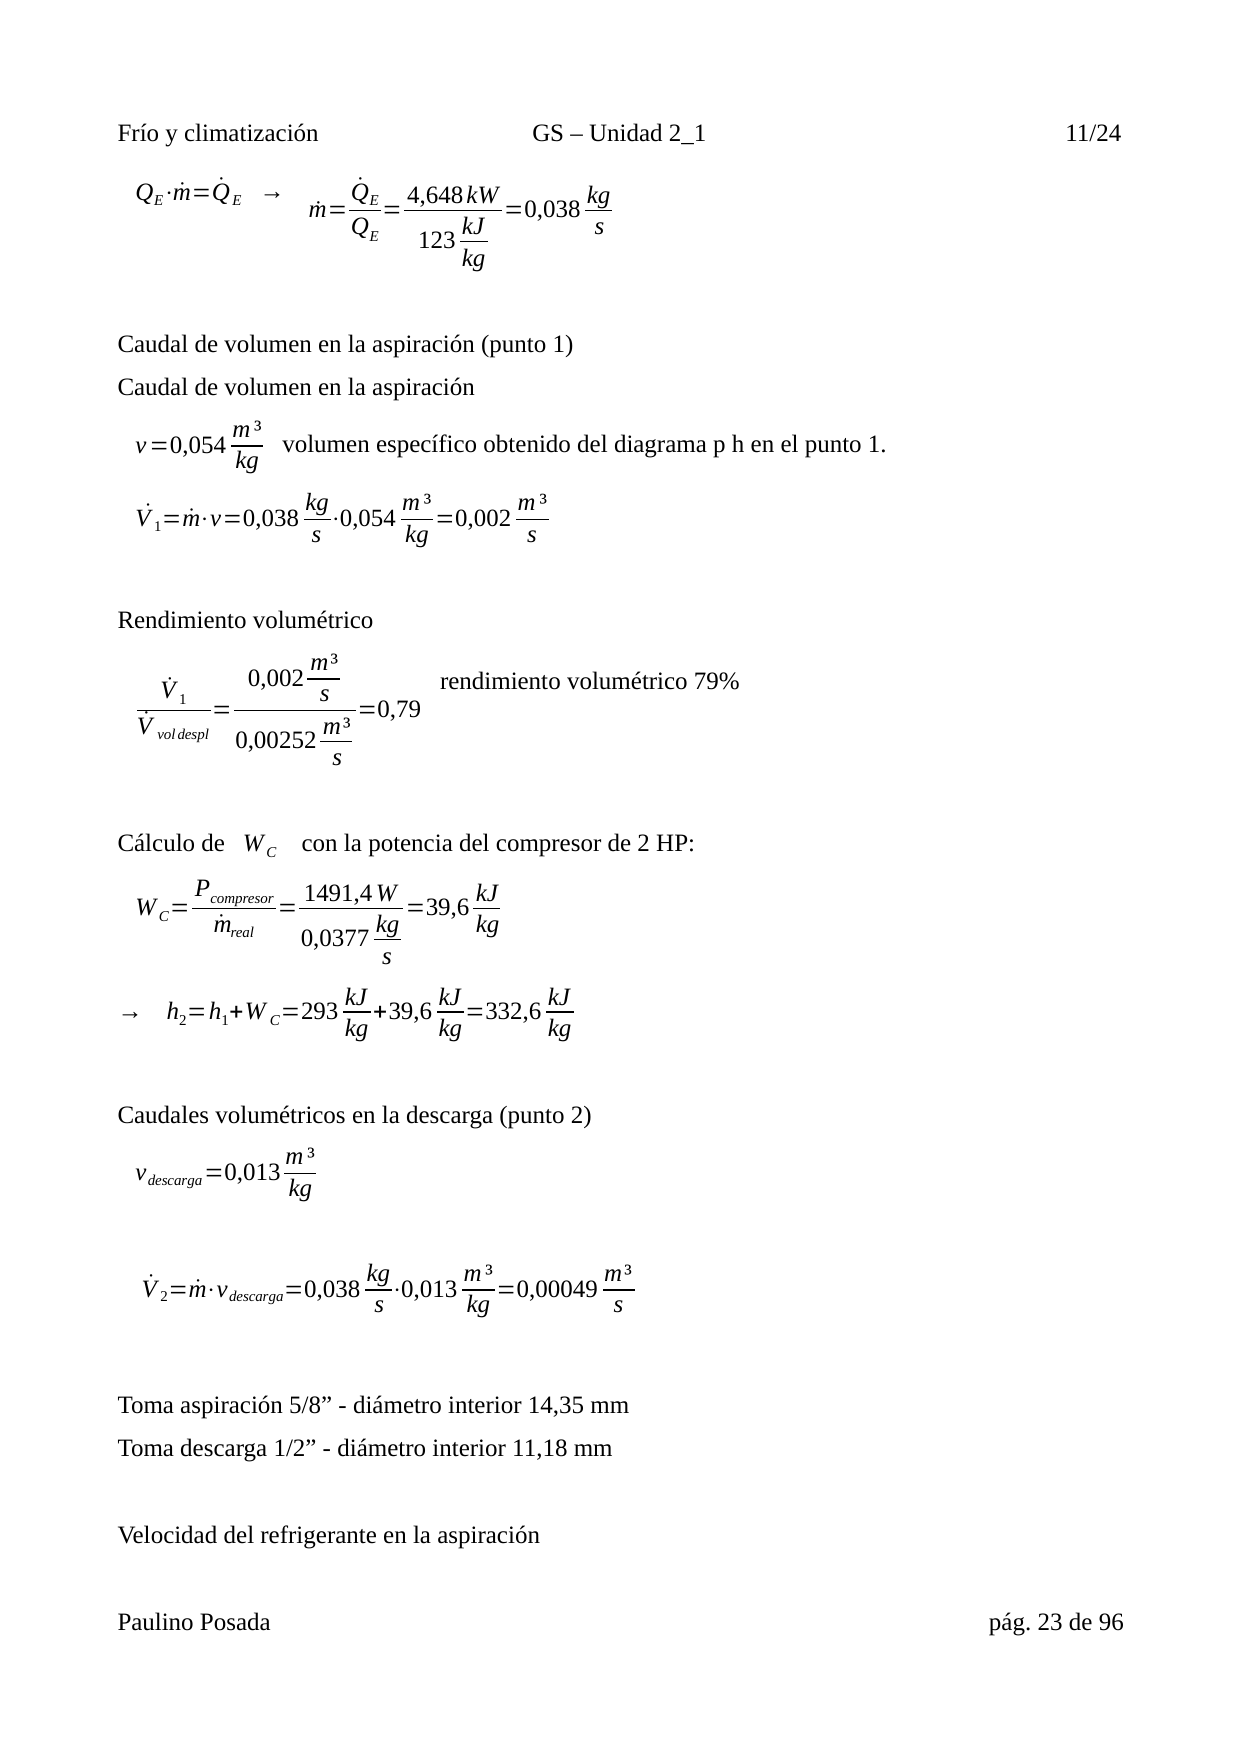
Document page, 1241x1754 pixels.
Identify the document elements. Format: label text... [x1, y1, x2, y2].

text Toma descarga 1/2” - diámetro interior 11,18 mm [117, 1433, 1123, 1462]
text Caudal de volumen en la aspiración (punto 1) [117, 329, 1123, 358]
text Caudal de volumen en la aspiración [117, 372, 1123, 401]
text → [117, 176, 1123, 272]
text Velocidad del refrigerante en la aspiración [117, 1520, 1123, 1548]
text Cálculo de con la potencia del compresor de 2 HP: [117, 828, 1123, 861]
text Toma aspiración 5/8” - diámetro interior 14,35 mm [117, 1390, 1123, 1419]
text volumen específico obtenido del diagrama p h en el punto 1. [117, 416, 1123, 475]
text rendimiento volumétrico 79% [117, 649, 1123, 771]
text Caudales volumétricos en la descarga (punto 2) [117, 1100, 1123, 1128]
text Rendimiento volumétrico [117, 606, 1123, 634]
text → [117, 983, 1123, 1042]
